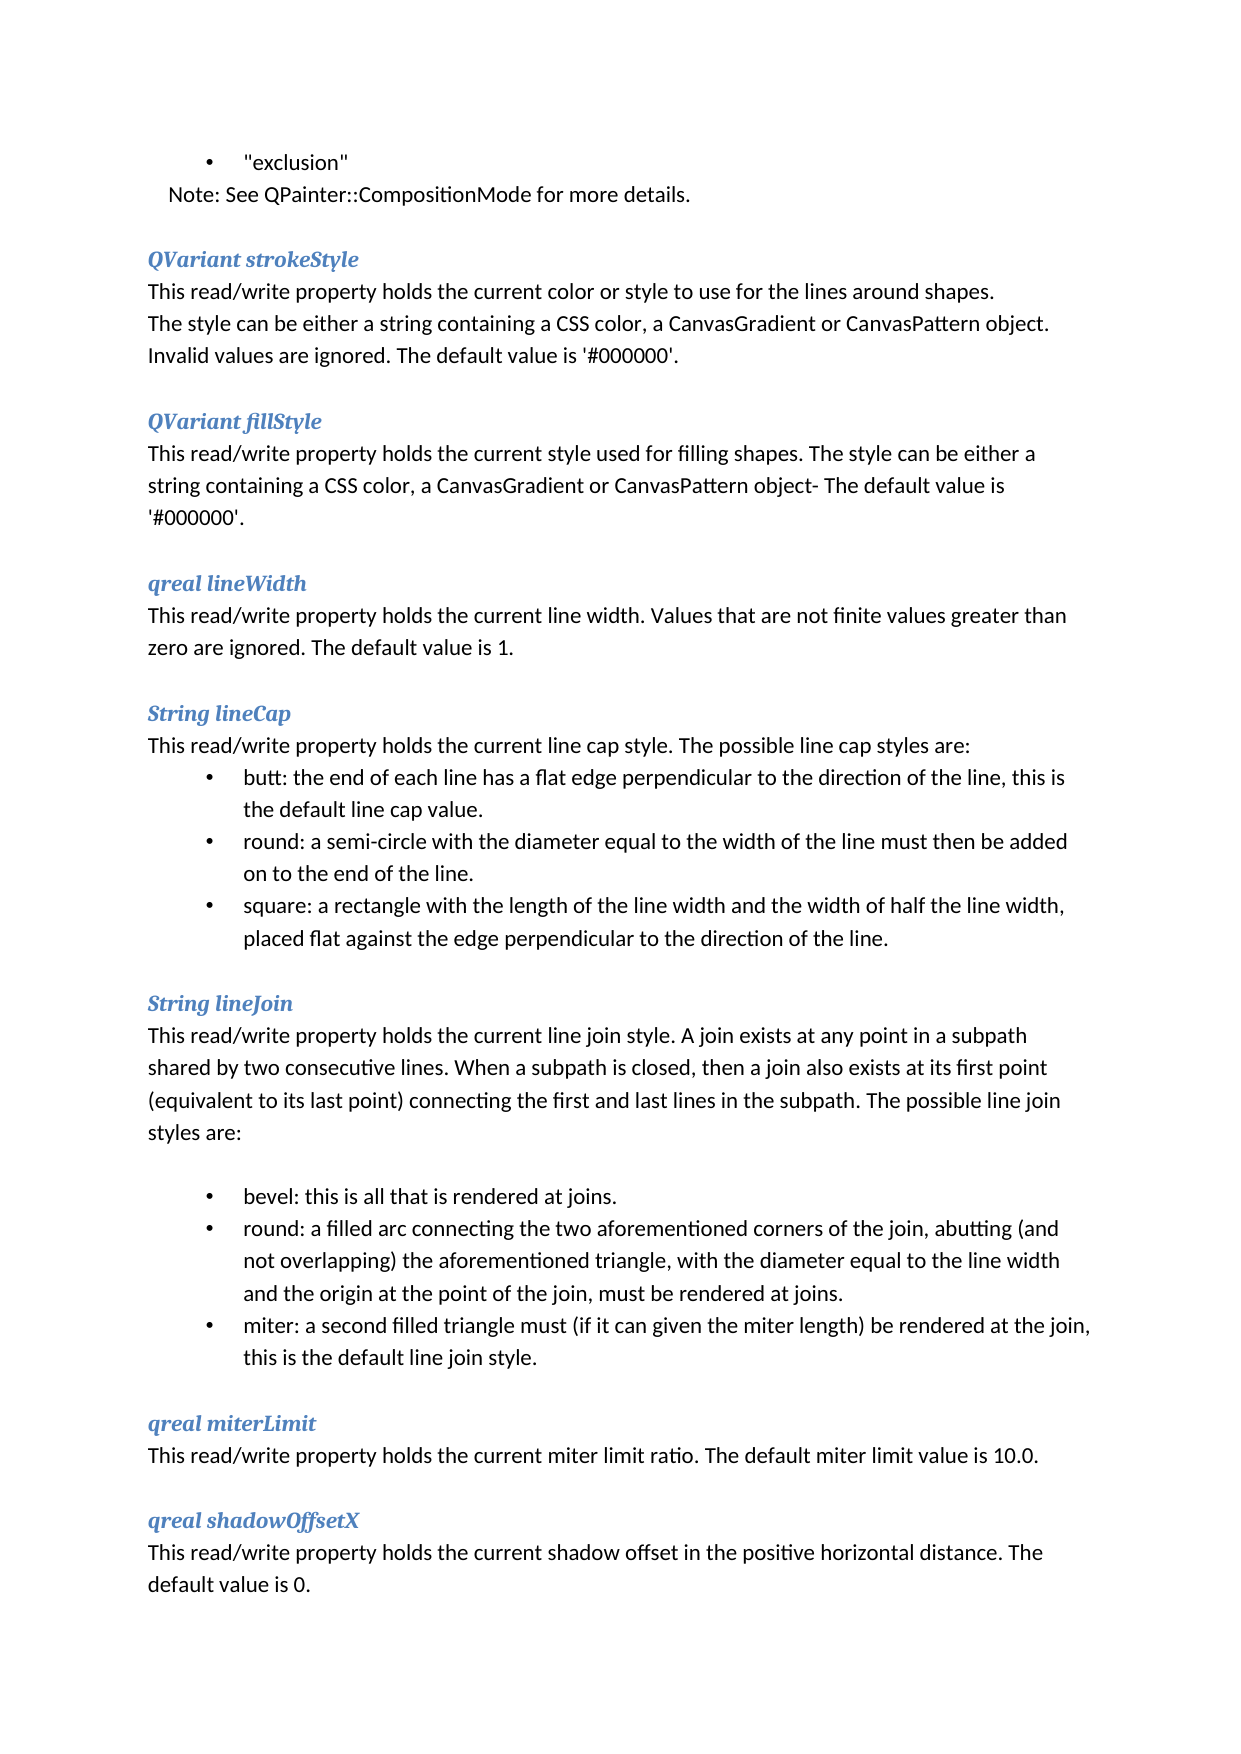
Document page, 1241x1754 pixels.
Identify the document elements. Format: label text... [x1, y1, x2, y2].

list round: a filled arc connecting the two aforementioned corners of the join, abutting (and not overlapping) the aforementioned triangle, with the diameter equal to the line width and the origin at the point of the join, must be rendered at joins. [206, 1214, 1093, 1307]
list square: a rectangle with the length of the line width and the width of half the line width, placed flat against the edge perpendicular to the direction of the line. [206, 892, 1093, 952]
text This read/write property holds the current shadow offset in the positive horizontal distance. The default value is 0. [148, 1538, 1093, 1598]
subtitle QVariant fillStyle [148, 409, 1093, 435]
text This read/write property holds the current style used for filling shapes. The style can be either a string containing a CSS color, a CanvasGradient or CanvasPattern object- The default value is '#000000'. [148, 439, 1093, 532]
list round: a semi-circle with the diameter equal to the width of the line must then be added on to the end of the line. [206, 827, 1093, 887]
list "exclusion" [206, 148, 1093, 176]
text This read/write property holds the current color or style to use for the lines around shapes. [148, 277, 1093, 305]
list bevel: this is all that is rendered at joins. [206, 1182, 1093, 1210]
subtitle String lineJoin [148, 991, 1093, 1017]
text This read/write property holds the current miter limit ratio. The default miter limit value is 10.0. [148, 1441, 1093, 1469]
subtitle QVariant strokeStyle [148, 247, 1093, 273]
list butt: the end of each line has a flat edge perpendicular to the direction of the line, this is the default line cap value. [206, 763, 1093, 823]
subtitle String lineCap [148, 701, 1093, 727]
subtitle qreal shadowOffsetX [148, 1508, 1093, 1534]
list miter: a second filled triangle must (if it can given the miter length) be rendered at the join, this is the default line join style. [206, 1311, 1093, 1371]
subtitle qreal miterLimit [148, 1411, 1093, 1437]
text This read/write property holds the current line width. Values that are not finite values greater than zero are ignored. The default value is 1. [148, 601, 1093, 661]
text This read/write property holds the current line join style. A join exists at any point in a subpath shared by two consecutive lines. When a subpath is closed, then a join also exists at its first point (equivalent to its last point) connecting the first and last lines in the subpath. The possible line join styles are: [148, 1021, 1093, 1146]
text This read/write property holds the current line cap style. The possible line cap styles are: [148, 731, 1093, 759]
text The style can be either a string containing a CSS color, a CanvasGradient or CanvasPattern object. Invalid values are ignored. The default value is '#000000'. [148, 309, 1093, 370]
subtitle qreal lineWidth [148, 571, 1093, 597]
text Note: See QPainter::CompositionMode for more details. [148, 180, 1093, 208]
